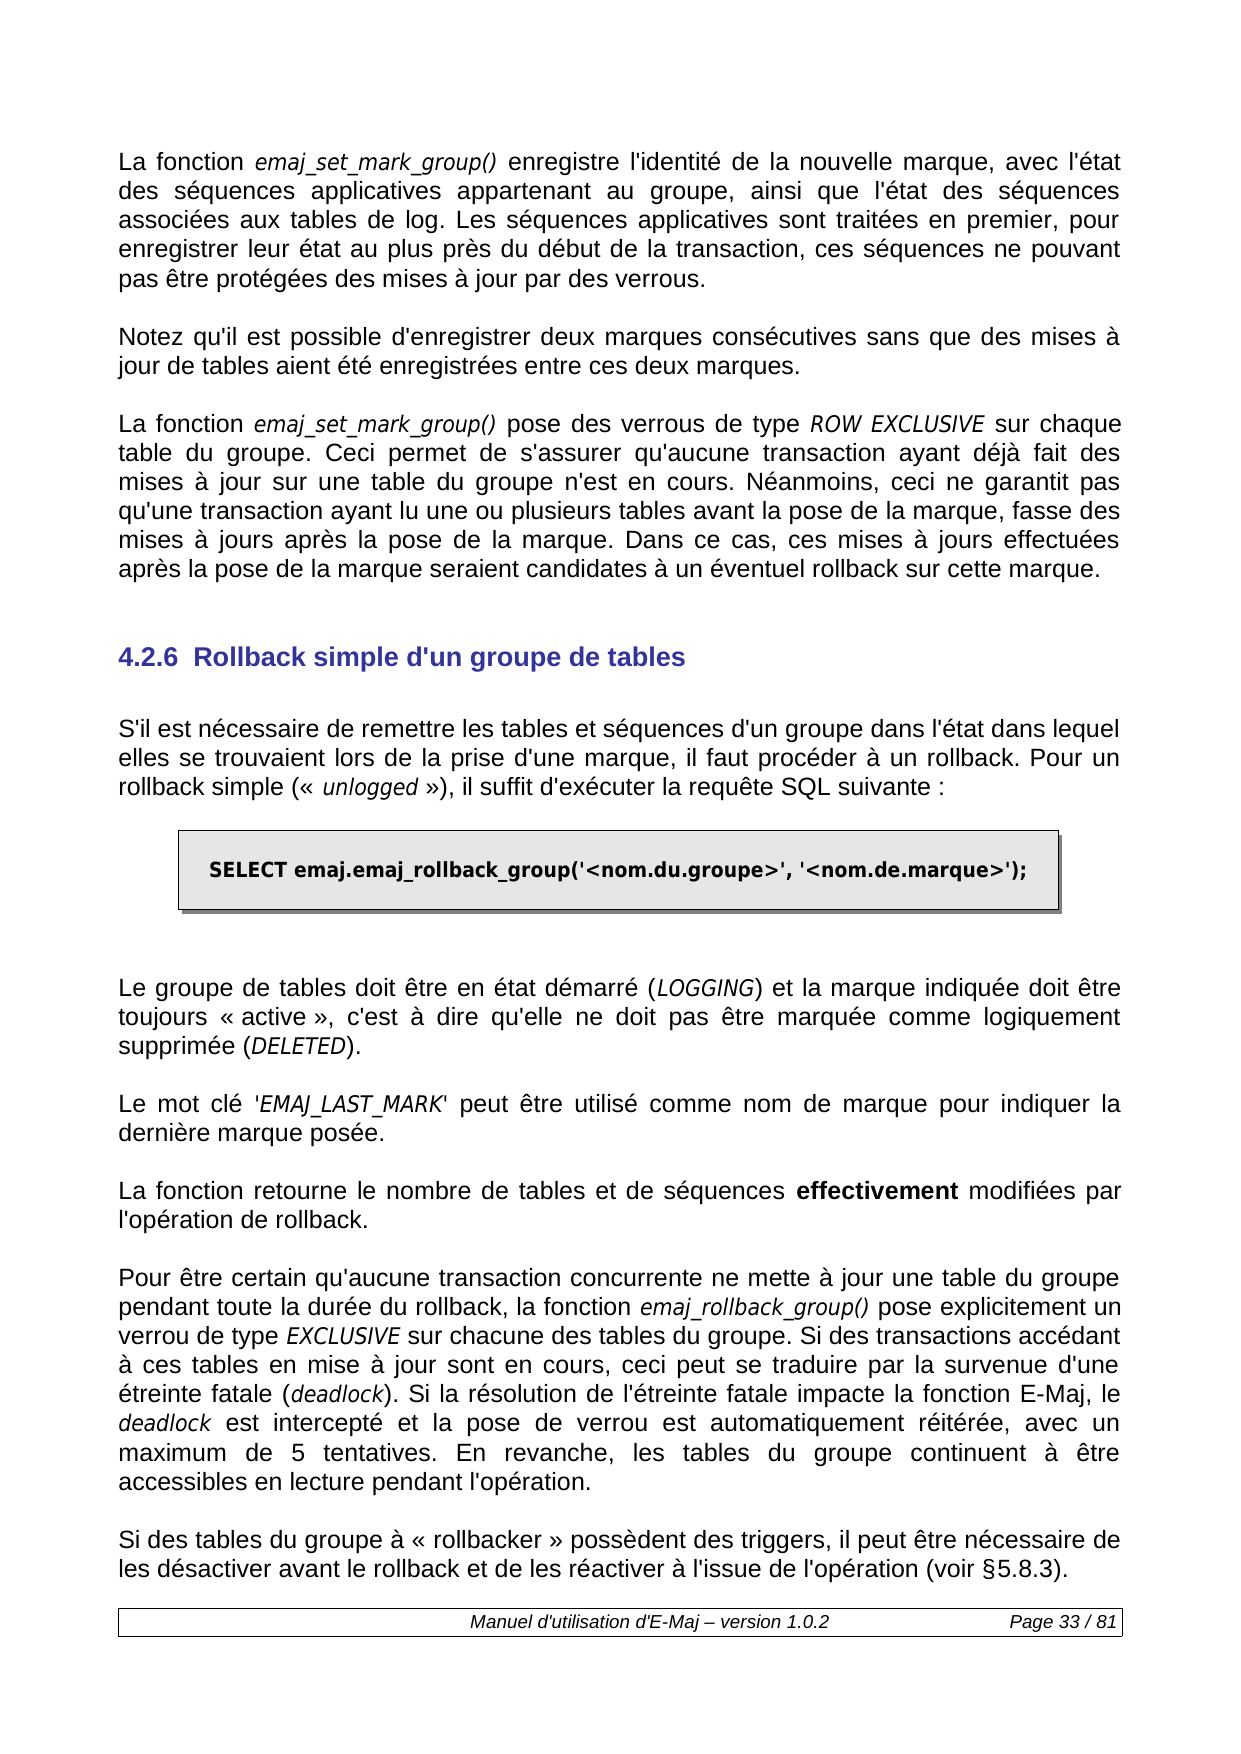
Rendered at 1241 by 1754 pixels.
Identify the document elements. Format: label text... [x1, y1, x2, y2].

text Si des tables du groupe à « rollbacker » possèdent des triggers, il peut être nécessaire de les désactiver avant le rollback et de les réactiver à l'issue de l'opération (voir §5.8.3). [118, 1524, 1122, 1583]
text Le mot clé 'EMAJ_LAST_MARK' peut être utilisé comme nom de marque pour indiquer la dernière marque posée. [118, 1089, 1122, 1147]
text La fonction emaj_set_mark_group() enregistre l'identité de la nouvelle marque, avec l'état des séquences applicatives appartenant au groupe, ainsi que l'état des séquences associées aux tables de log. Les séquences applicatives sont traitées en premier, pour enregistrer leur état au plus près du début de la transaction, ces séquences ne pouvant pas être protégées des mises à jour par des verrous. [118, 147, 1122, 292]
text Le groupe de tables doit être en état démarré (LOGGING) et la marque indiquée doit être toujours « active », c'est à dire qu'elle ne doit pas être marquée comme logiquement supprimée (DELETED). [118, 972, 1122, 1059]
text La fonction emaj_set_mark_group() pose des verrous de type ROW EXCLUSIVE sur chaque table du groupe. Ceci permet de s'assurer qu'aucune transaction ayant déjà fait des mises à jour sur une table du groupe n'est en cours. Néanmoins, ceci ne garantit pas qu'une transaction ayant lu une ou plusieurs tables avant la pose de la marque, fasse des mises à jours après la pose de la marque. Dans ce cas, ces mises à jours effectuées après la pose de la marque seraient candidates à un éventuel rollback sur cette marque. [118, 409, 1122, 583]
text SELECT emaj.emaj_rollback_group('<nom.du.groupe>', '<nom.de.marque>'); [179, 854, 1058, 879]
text S'il est nécessaire de remettre les tables et séquences d'un groupe dans l'état dans lequel elles se trouvaient lors de la prise d'une marque, il faut procéder à un rollback. Pour un rollback simple (« unlogged »), il suffit d'exécuter la requête SQL suivante : [118, 714, 1122, 801]
text Notez qu'il est possible d'enregistrer deux marques consécutives sans que des mises à jour de tables aient été enregistrées entre ces deux marques. [118, 322, 1122, 380]
subtitle Rollback simple d'un groupe de tables [118, 641, 1122, 672]
text Pour être certain qu'aucune transaction concurrente ne mette à jour une table du groupe pendant toute la durée du rollback, la fonction emaj_rollback_group() pose explicitement un verrou de type EXCLUSIVE sur chacune des tables du groupe. Si des transactions accédant à ces tables en mise à jour sont en cours, ceci peut se traduire par la survenue d'une étreinte fatale (deadlock). Si la résolution de l'étreinte fatale impacte la fonction E-Maj, le deadlock est intercepté et la pose de verrou est automatiquement réitérée, avec un maximum de 5 tentatives. En revanche, les tables du groupe continuent à être accessibles en lecture pendant l'opération. [118, 1263, 1122, 1496]
text La fonction retourne le nombre de tables et de séquences effectivement modifiées par l'opération de rollback. [118, 1176, 1122, 1234]
